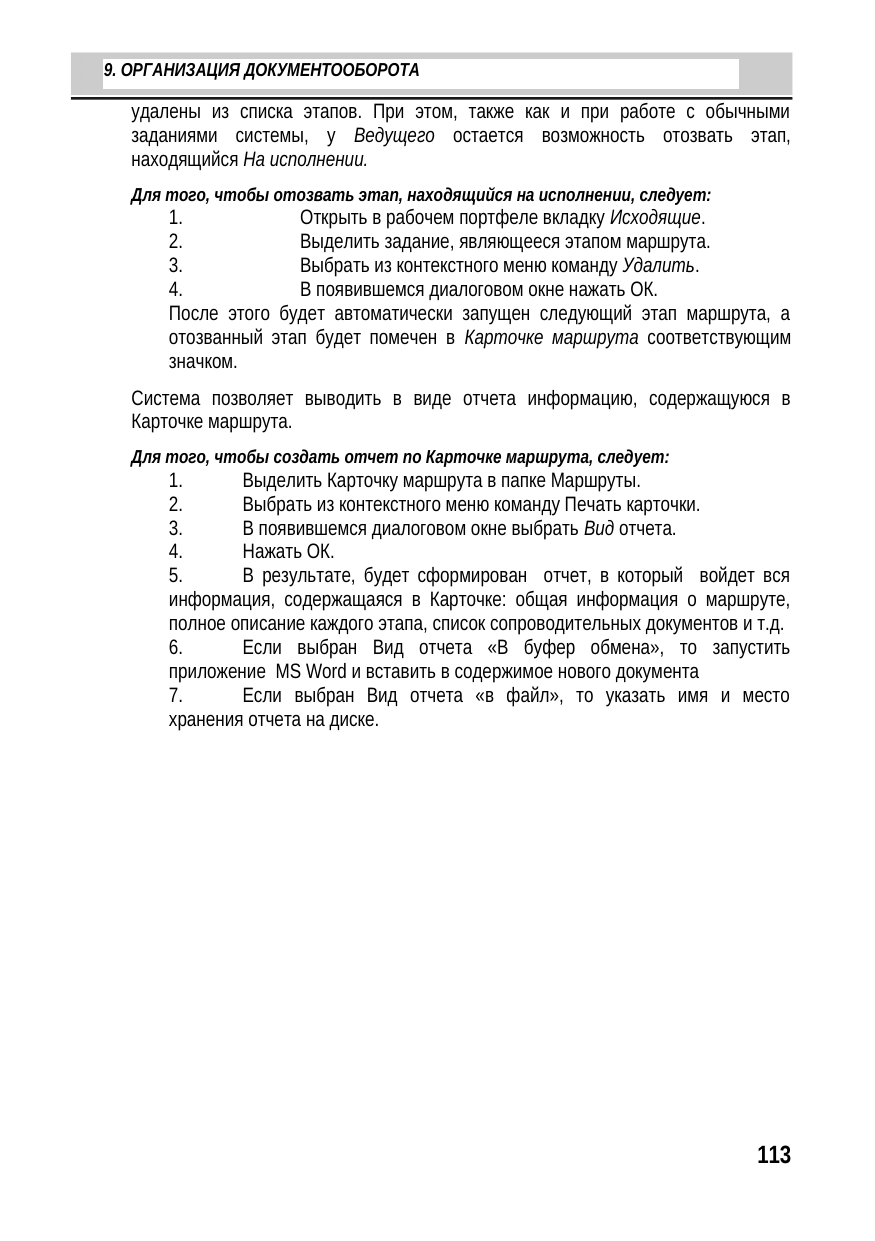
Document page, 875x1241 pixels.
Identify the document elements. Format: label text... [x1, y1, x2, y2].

list В появившемся диалоговом окне нажать ОК. [169, 277, 791, 301]
list Если выбран Вид отчета «в файл», то указать имя и место хранения отчета на диске. [169, 683, 791, 731]
list Открыть в рабочем портфеле вкладку Исходящие. [169, 205, 791, 229]
text После этого будет автоматически запущен следующий этап маршрута, а отозванный этап будет помечен в Карточке маршрута соответствующим значком. [169, 301, 791, 373]
list Нажать ОК. [169, 539, 791, 563]
list Выбрать из контекстного меню команду Удалить. [169, 253, 791, 277]
text Для того, чтобы создать отчет по Карточке маршрута, следует: [131, 446, 791, 467]
list В результате, будет сформирован отчет, в который войдет вся информация, содержащаяся в Карточке: общая информация о маршруте, полное описание каждого этапа, список сопроводительных документов и т.д. [169, 563, 791, 635]
list Выбрать из контекстного меню команду Печать карточки. [169, 491, 791, 515]
list Выделить Карточку маршрута в папке Маршруты. [169, 467, 791, 491]
text Система позволяет выводить в виде отчета информацию, содержащуюся в Карточке маршрута. [131, 386, 791, 433]
list В появившемся диалоговом окне выбрать Вид отчета. [169, 515, 791, 539]
list Выделить задание, являющееся этапом маршрута. [169, 229, 791, 253]
list Если выбран Вид отчета «В буфер обмена», то запустить приложение MS Word и вставить в содержимое нового документа [169, 635, 791, 683]
text Для того, чтобы отозвать этап, находящийся на исполнении, следует: [131, 184, 791, 205]
text удалены из списка этапов. При этом, также как и при работе с обычными заданиями системы, у Ведущего остается возможность отозвать этап, находящийся На исполнении. [131, 100, 791, 171]
